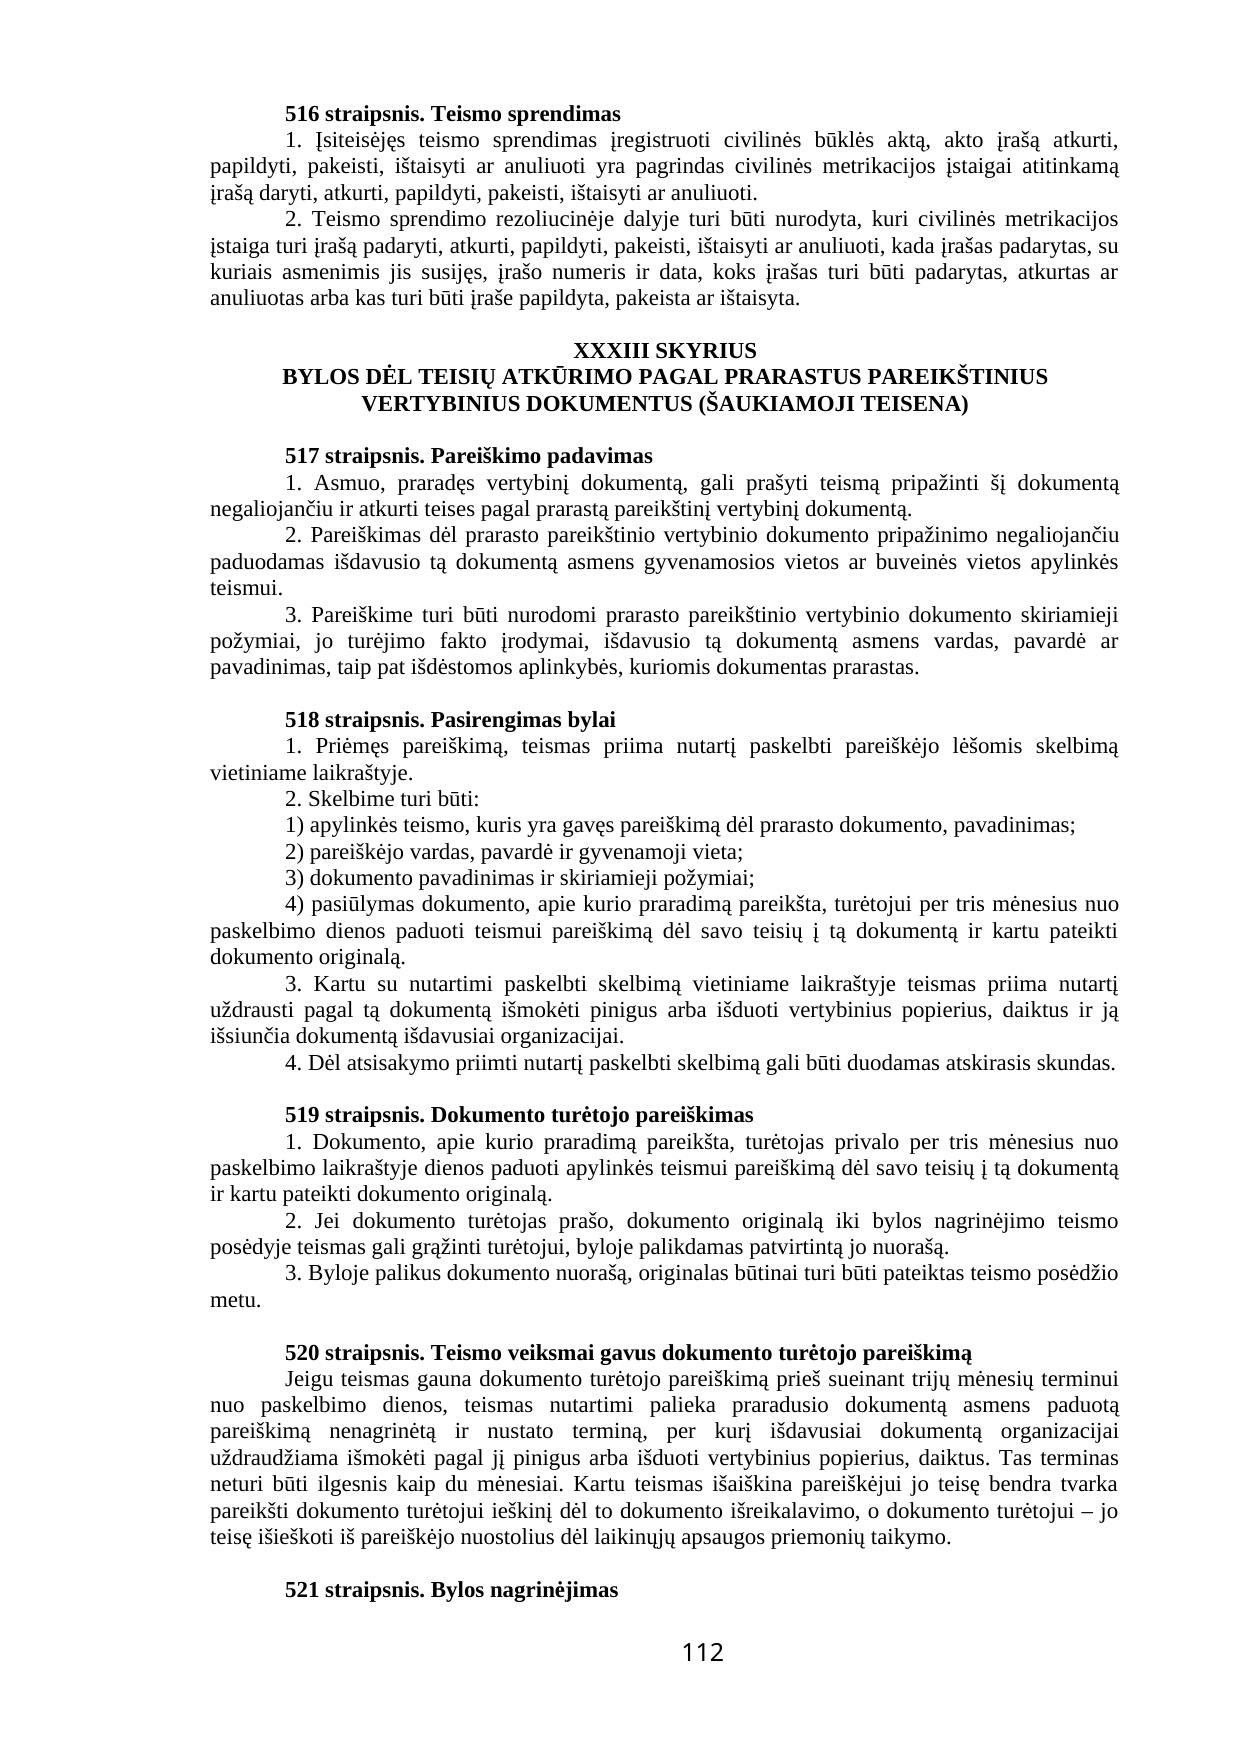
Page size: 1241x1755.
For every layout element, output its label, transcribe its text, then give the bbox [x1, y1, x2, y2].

text 520 straipsnis. Teismo veiksmai gavus dokumento turėtojo pareiškimą [210, 1338, 1120, 1365]
text 2) pareiškėjo vardas, pavardė ir gyvenamoji vieta; [210, 838, 1120, 864]
text 3. Pareiškime turi būti nurodomi prarasto pareikštinio vertybinio dokumento skiriamieji požymiai, jo turėjimo fakto įrodymai, išdavusio tą dokumentą asmens vardas, pavardė ar pavadinimas, taip pat išdėstomos aplinkybės, kuriomis dokumentas prarastas. [210, 601, 1120, 680]
text 3. Kartu su nutartimi paskelbti skelbimą vietiniame laikraštyje teismas priima nutartį uždrausti pagal tą dokumentą išmokėti pinigus arba išduoti vertybinius popierius, daiktus ir ją išsiunčia dokumentą išdavusiai organizacijai. [210, 969, 1120, 1049]
text 519 straipsnis. Dokumento turėtojo pareiškimas [210, 1101, 1120, 1128]
text 516 straipsnis. Teismo sprendimas [210, 100, 1120, 126]
text 1. Įsiteisėjęs teismo sprendimas įregistruoti civilinės būklės aktą, akto įrašą atkurti, papildyti, pakeisti, ištaisyti ar anuliuoti yra pagrindas civilinės metrikacijos įstaigai atitinkamą įrašą daryti, atkurti, papildyti, pakeisti, ištaisyti ar anuliuoti. [210, 126, 1120, 205]
subtitle BYLOS DĖL Teisių ATKŪRIMO pagal prarastus PAREIKŠTINIUS [210, 363, 1120, 390]
text 2. Jei dokumento turėtojas prašo, dokumento originalą iki bylos nagrinėjimo teismo posėdyje teismas gali grąžinti turėtojui, byloje palikdamas patvirtintą jo nuorašą. [210, 1207, 1120, 1259]
text 518 straipsnis. Pasirengimas bylai [210, 706, 1120, 732]
text vertybinius dokumentus (šaukiamoji teisena) [210, 390, 1120, 416]
text 3) dokumento pavadinimas ir skiriamieji požymiai; [210, 864, 1120, 891]
text 4. Dėl atsisakymo priimti nutartį paskelbti skelbimą gali būti duodamas atskirasis skundas. [210, 1049, 1120, 1075]
text Jeigu teismas gauna dokumento turėtojo pareiškimą prieš sueinant trijų mėnesių terminui nuo paskelbimo dienos, teismas nutartimi palieka praradusio dokumentą asmens paduotą pareiškimą nenagrinėtą ir nustato terminą, per kurį išdavusiai dokumentą organizacijai uždraudžiama išmokėti pagal jį pinigus arba išduoti vertybinius popierius, daiktus. Tas terminas neturi būti ilgesnis kaip du mėnesiai. Kartu teismas išaiškina pareiškėjui jo teisę bendra tvarka pareikšti dokumento turėtojui ieškinį dėl to dokumento išreikalavimo, o dokumento turėtojui – jo teisę išieškoti iš pareiškėjo nuostolius dėl laikinųjų apsaugos priemonių taikymo. [210, 1365, 1120, 1549]
text 2. Teismo sprendimo rezoliucinėje dalyje turi būti nurodyta, kuri civilinės metrikacijos įstaiga turi įrašą padaryti, atkurti, papildyti, pakeisti, ištaisyti ar anuliuoti, kada įrašas padarytas, su kuriais asmenimis jis susijęs, įrašo numeris ir data, koks įrašas turi būti padarytas, atkurtas ar anuliuotas arba kas turi būti įraše papildyta, pakeista ar ištaisyta. [210, 205, 1120, 311]
text 2. Skelbime turi būti: [210, 785, 1120, 811]
text 517 straipsnis. Pareiškimo padavimas [210, 442, 1120, 469]
text 1. Dokumento, apie kurio praradimą pareikšta, turėtojas privalo per tris mėnesius nuo paskelbimo laikraštyje dienos paduoti apylinkės teismui pareiškimą dėl savo teisių į tą dokumentą ir kartu pateikti dokumento originalą. [210, 1128, 1120, 1207]
text 2. Pareiškimas dėl prarasto pareikštinio vertybinio dokumento pripažinimo negaliojančiu paduodamas išdavusio tą dokumentą asmens gyvenamosios vietos ar buveinės vietos apylinkės teismui. [210, 522, 1120, 601]
text 3. Byloje palikus dokumento nuorašą, originalas būtinai turi būti pateiktas teismo posėdžio metu. [210, 1259, 1120, 1312]
subtitle XXXIII skyrius [210, 337, 1120, 363]
text 1) apylinkės teismo, kuris yra gavęs pareiškimą dėl prarasto dokumento, pavadinimas; [210, 811, 1120, 838]
text 521 straipsnis. Bylos nagrinėjimas [210, 1576, 1120, 1602]
text 1. Asmuo, praradęs vertybinį dokumentą, gali prašyti teismą pripažinti šį dokumentą negaliojančiu ir atkurti teises pagal prarastą pareikštinį vertybinį dokumentą. [210, 469, 1120, 522]
text 4) pasiūlymas dokumento, apie kurio praradimą pareikšta, turėtojui per tris mėnesius nuo paskelbimo dienos paduoti teismui pareiškimą dėl savo teisių į tą dokumentą ir kartu pateikti dokumento originalą. [210, 891, 1120, 969]
text 1. Priėmęs pareiškimą, teismas priima nutartį paskelbti pareiškėjo lėšomis skelbimą vietiniame laikraštyje. [210, 732, 1120, 785]
